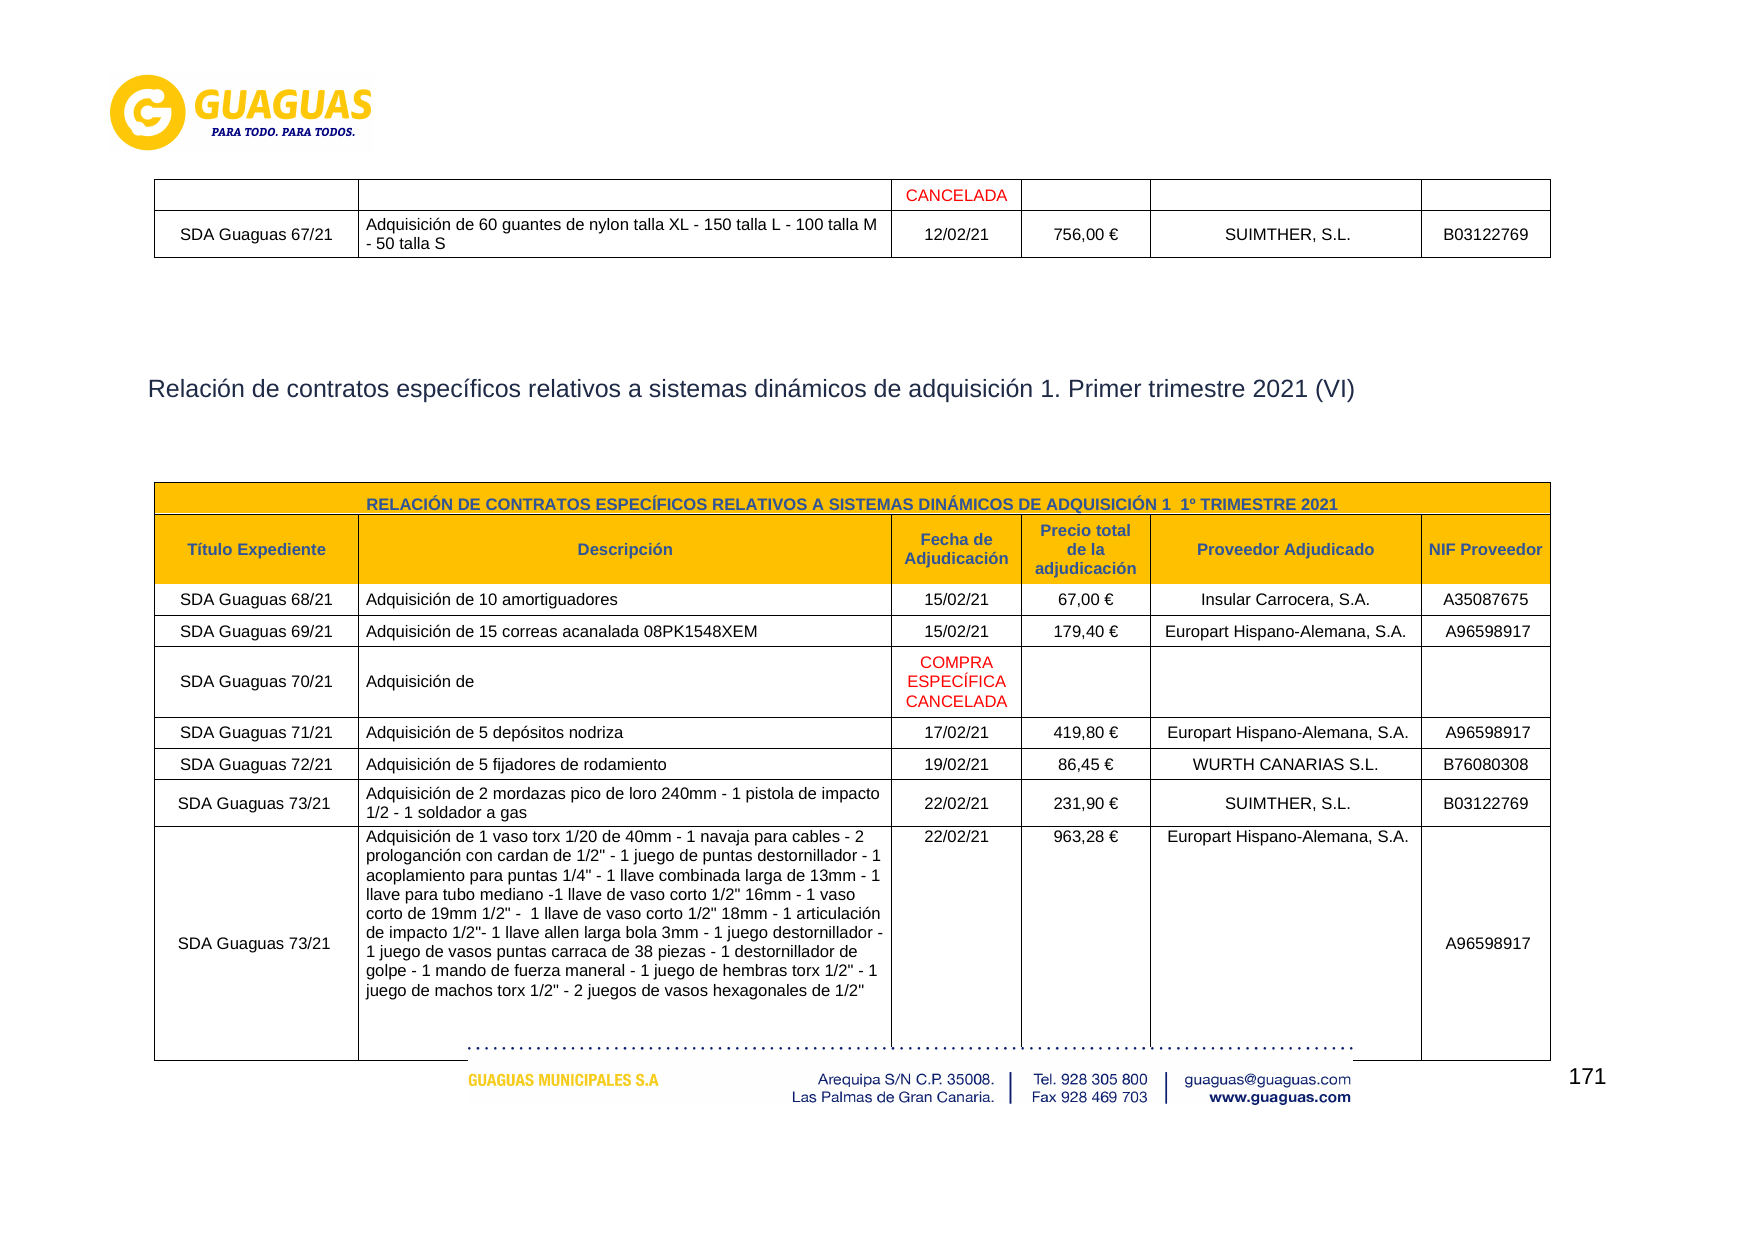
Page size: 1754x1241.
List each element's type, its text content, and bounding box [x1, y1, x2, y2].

table_cell A35087675 [1422, 584, 1550, 615]
table_cell 86,45 € [1022, 749, 1150, 779]
table_cell SDA Guaguas 67/21 [155, 211, 358, 257]
table_cell Adquisición de 10 amortiguadores [359, 584, 891, 615]
table_cell 756,00 € [1022, 211, 1150, 257]
table_cell [1022, 180, 1150, 210]
table_cell Proveedor Adjudicado [1151, 515, 1421, 584]
table_cell A96598917 [1422, 718, 1550, 748]
table_cell Adquisición de 5 depósitos nodriza [359, 718, 891, 748]
table_cell Descripción [359, 515, 891, 584]
table_cell Adquisición de 1 vaso torx 1/20 de 40mm - 1 navaja para cables - 2 prologanción con cardan de 1/2" - 1 juego de puntas destornillador - 1 acoplamiento para puntas 1/4" - 1 llave combinada larga de 13mm - 1 llave para tubo mediano -1 llave de vaso corto 1/2" 16mm - 1 vaso corto de 19mm 1/2" - 1 llave de vaso corto 1/2" 18mm - 1 articulación de impacto 1/2"- 1 llave allen larga bola 3mm - 1 juego destornillador - 1 juego de vasos puntas carraca de 38 piezas - 1 destornillador de golpe - 1 mando de fuerza maneral - 1 juego de hembras torx 1/2" - 1 juego de machos torx 1/2" - 2 juegos de vasos hexagonales de 1/2" [359, 827, 891, 1060]
table_cell 67,00 € [1022, 584, 1150, 615]
table_cell [1422, 180, 1550, 210]
table_cell CANCELADA [892, 180, 1021, 210]
table_cell Adquisición de [359, 647, 891, 717]
table_cell SDA Guaguas 69/21 [155, 616, 358, 646]
table_cell Título Expediente [155, 515, 358, 584]
table_cell 17/02/21 [892, 718, 1021, 748]
table_cell Insular Carrocera, S.A. [1151, 584, 1421, 615]
table_cell 419,80 € [1022, 718, 1150, 748]
table_cell SDA Guaguas 73/21 [155, 827, 358, 1060]
table_cell SDA Guaguas 72/21 [155, 749, 358, 779]
table_cell [1151, 180, 1421, 210]
table_cell B03122769 [1422, 780, 1550, 826]
table_cell SDA Guaguas 70/21 [155, 647, 358, 717]
table_cell SDA Guaguas 73/21 [155, 780, 358, 826]
table_cell [155, 180, 358, 210]
table_cell 19/02/21 [892, 749, 1021, 779]
table_cell SUIMTHER, S.L. [1151, 211, 1421, 257]
table_cell 22/02/21 [892, 827, 1021, 1047]
table_cell NIF Proveedor [1422, 515, 1550, 584]
table_cell A96598917 [1422, 827, 1550, 1060]
table_cell SDA Guaguas 71/21 [155, 718, 358, 748]
table_header RELACIÓN DE CONTRATOS ESPECÍFICOS RELATIVOS A SISTEMAS DINÁMICOS DE ADQUISICIÓN 1 1º TRIMESTRE 2021 [155, 483, 1550, 513]
table_cell 179,40 € [1022, 616, 1150, 646]
table_cell Europart Hispano-Alemana, S.A. [1151, 616, 1421, 646]
table_cell 15/02/21 [892, 616, 1021, 646]
table_cell Adquisición de 15 correas acanalada 08PK1548XEM [359, 616, 891, 646]
table_cell 15/02/21 [892, 584, 1021, 615]
table_cell A96598917 [1422, 616, 1550, 646]
table_cell [1022, 647, 1150, 717]
table_cell 22/02/21 [892, 780, 1021, 826]
table_cell Europart Hispano-Alemana, S.A. [1151, 718, 1421, 748]
table_cell Precio total de la adjudicación [1022, 515, 1150, 584]
table_cell 963,28 € [1022, 827, 1150, 1047]
table_cell 12/02/21 [892, 211, 1021, 257]
table_cell Fecha de Adjudicación [892, 515, 1021, 584]
table_cell 231,90 € [1022, 780, 1150, 826]
table_cell B03122769 [1422, 211, 1550, 257]
text Relación de contratos específicos relativos a sistemas dinámicos de adquisición 1. Primer trimestre 2021 (VI) [148, 374, 1606, 403]
table_cell [359, 180, 891, 210]
table_cell B76080308 [1422, 749, 1550, 779]
table_cell [1151, 647, 1421, 717]
table_cell Adquisición de 2 mordazas pico de loro 240mm - 1 pistola de impacto 1/2 - 1 soldador a gas [359, 780, 891, 826]
table_cell COMPRA ESPECÍFICA CANCELADA [892, 647, 1021, 717]
table_cell SDA Guaguas 68/21 [155, 584, 358, 615]
table_cell [1422, 647, 1550, 717]
table_cell Adquisición de 5 fijadores de rodamiento [359, 749, 891, 779]
table_cell SUIMTHER, S.L. [1151, 780, 1421, 826]
table_cell WURTH CANARIAS S.L. [1151, 749, 1421, 779]
table_cell Europart Hispano-Alemana, S.A. [1151, 827, 1421, 1060]
table_cell Adquisición de 60 guantes de nylon talla XL - 150 talla L - 100 talla M - 50 talla S [359, 211, 891, 257]
